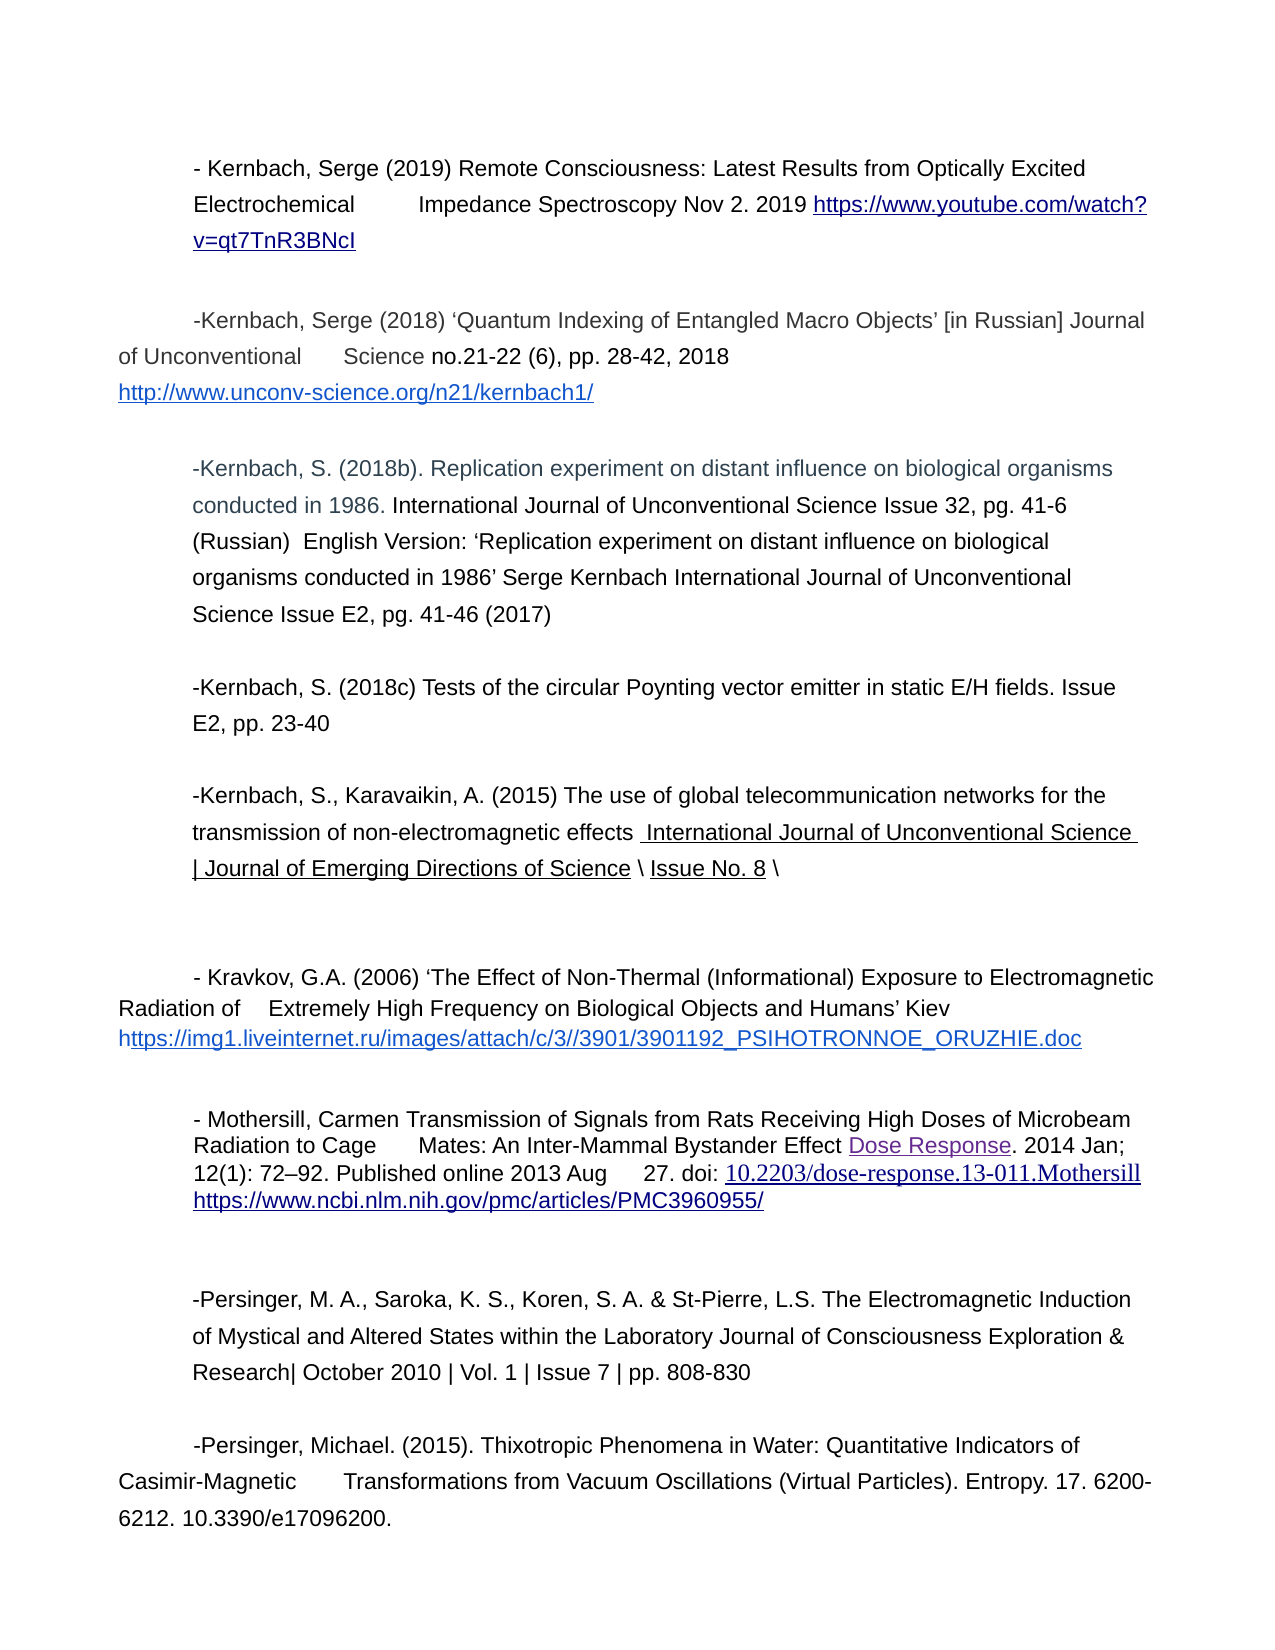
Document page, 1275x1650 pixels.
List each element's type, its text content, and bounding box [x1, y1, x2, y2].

text -Persinger, Michael. (2015). Thixotropic Phenomena in Water: Quantitative Indicators of Casimir-Magnetic Transformations from Vacuum Oscillations (Virtual Particles). Entropy. 17. 6200-6212. 10.3390/e17096200. [118, 1432, 1157, 1531]
subtitle - Kernbach, Serge (2019) Remote Consciousness: Latest Results from Optically Excited Electrochemical Impedance Spectroscopy Nov 2. 2019 https://www.youtube.com/watch?v=qt7TnR3BNcI [193, 154, 1157, 253]
text - Mothersill, Carmen Transmission of Signals from Rats Receiving High Doses of Microbeam Radiation to Cage Mates: An Inter-Mammal Bystander Effect Dose Response. 2014 Jan; 12(1): 72–92. Published online 2013 Aug 27. doi: 10.2203/dose-response.13-011.Mothersill https://www.ncbi.nlm.nih.gov/pmc/articles/PMC3960955/ [193, 1106, 1157, 1214]
text - Kravkov, G.A. (2006) ‘The Effect of Non-Thermal (Informational) Exposure to Electromagnetic Radiation of Extremely High Frequency on Biological Objects and Humans’ Kiev https://img1.liveinternet.ru/images/attach/c/3//3901/3901192_PSIHOTRONNOE_ORUZHIE.doc [118, 964, 1157, 1051]
text -Kernbach, S. (2018c) Tests of the circular Poynting vector emitter in static E/H fields. Issue E2, pp. 23-40 [192, 673, 1157, 736]
text -Kernbach, S. (2018b). Replication experiment on distant influence on biological organisms conducted in 1986. International Journal of Unconventional Science Issue 32, pg. 41-6 (Russian) English Version: ‘Replication experiment on distant influence on biological organisms conducted in 1986’ Serge Kernbach International Journal of Unconventional Science Issue E2, pg. 41-46 (2017) [192, 455, 1157, 627]
text -Persinger, M. A., Saroka, K. S., Koren, S. A. & St-Pierre, L.S. The Electromagnetic Induction of Mystical and Altered States within the Laboratory Journal of Consciousness Exploration & Research| October 2010 | Vol. 1 | Issue 7 | pp. 808-830 [192, 1286, 1157, 1385]
subtitle -Kernbach, S., Karavaikin, A. (2015) The use of global telecommunication networks for the transmission of non-electromagnetic effects International Journal of Unconventional Science | Journal of Emerging Directions of Science \ Issue No. 8 \ [192, 782, 1157, 882]
text -Kernbach, Serge (2018) ‘Quantum Indexing of Entangled Macro Objects’ [in Russian] Journal of Unconventional Science no.21-22 (6), pp. 28-42, 2018 http://www.unconv-science.org/n21/kernbach1/ [118, 307, 1157, 406]
